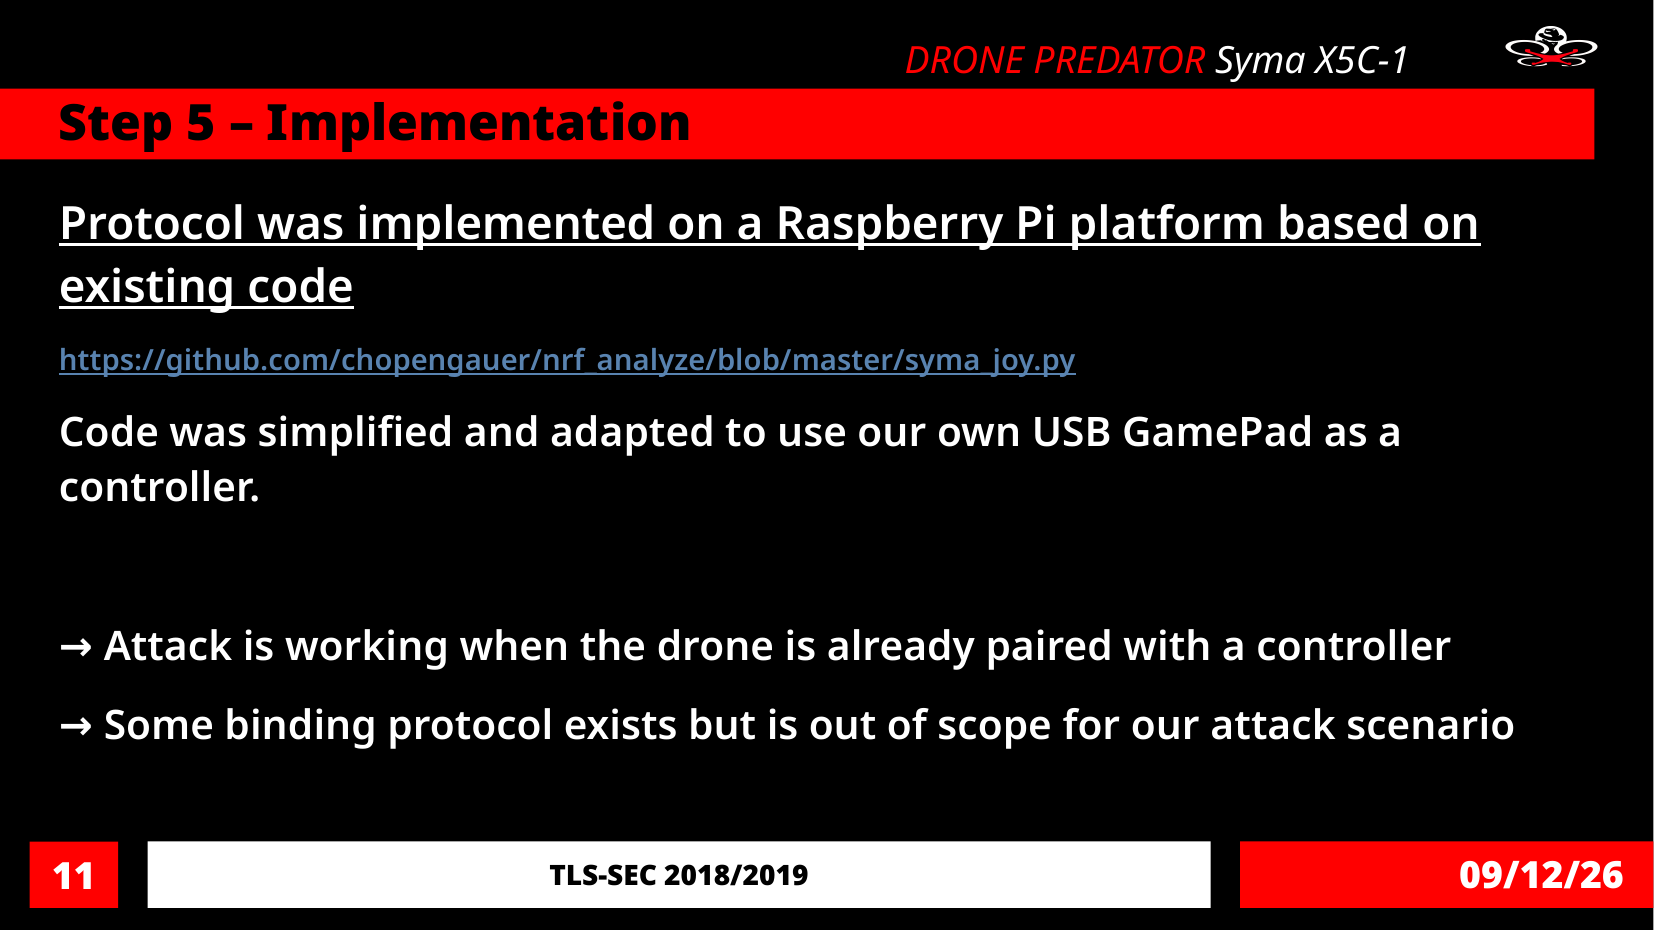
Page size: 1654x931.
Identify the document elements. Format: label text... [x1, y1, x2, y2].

list Protocol was implemented on a Raspberry Pi platform based on existing code https://github.com/chopengauer/nrf_analyze/blob/master/syma_joy.py Code was simplified and adapted to use our own USB GamePad as a controller. → Attack is working when the drone is already paired with a controller → Some binding protocol exists but is out of scope for our attack scenario [59, 190, 1583, 824]
picture [1488, 15, 1617, 80]
title Step 5 – Implementation [59, 44, 1595, 156]
